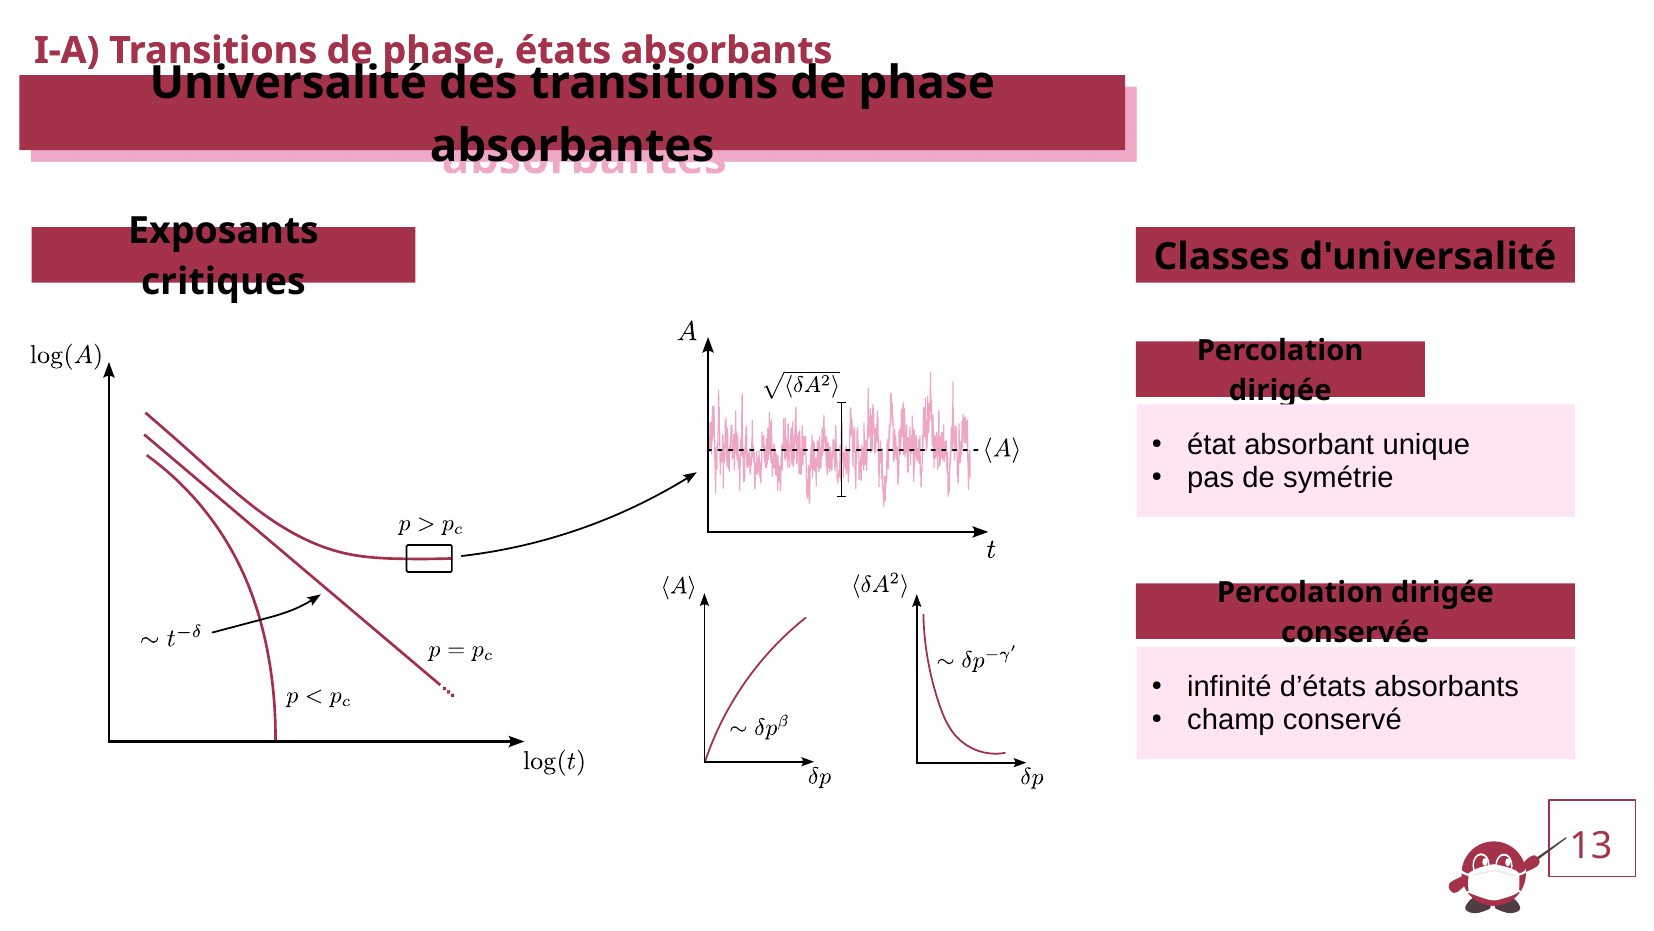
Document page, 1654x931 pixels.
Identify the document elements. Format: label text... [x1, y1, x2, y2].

picture [29, 319, 1045, 790]
text_box [1492, 811, 1654, 887]
text_box état absorbant unique pas de symétrie [1136, 404, 1576, 517]
text_box infinité d’états absorbants champ conservé [1136, 646, 1576, 760]
text_box I-A) Transitions de phase, états absorbants [19, 16, 776, 76]
text_box Percolation dirigée conservée [1135, 583, 1575, 639]
text_box Exposants critiques [31, 227, 416, 283]
picture [1448, 799, 1637, 914]
text_box Universalité des transitions de phase absorbantes [19, 75, 1126, 151]
text_box Classes d'universalité [1135, 227, 1575, 283]
text_box Percolation dirigée [1135, 341, 1425, 397]
